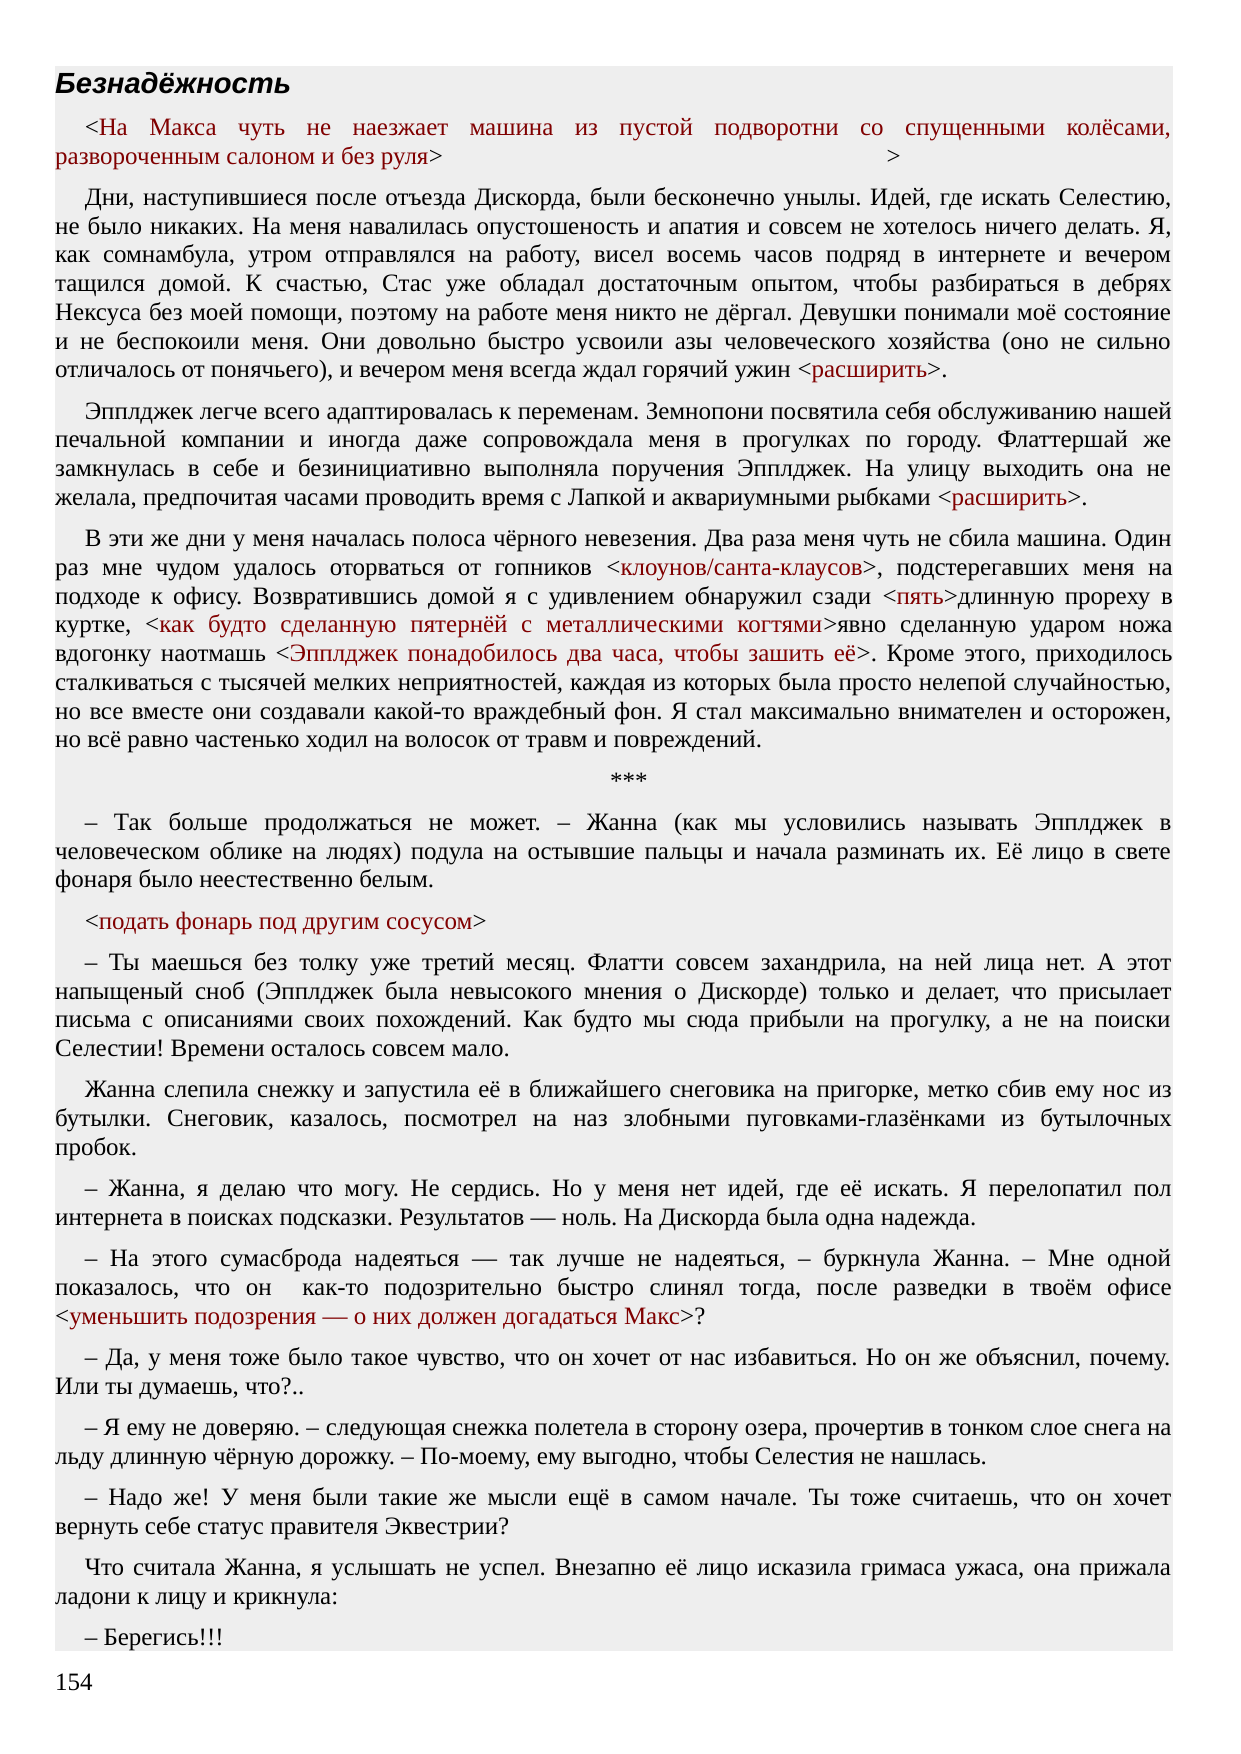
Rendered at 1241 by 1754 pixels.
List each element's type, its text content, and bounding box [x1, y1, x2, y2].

text Дни, наступившиеся после отъезда Дискорда, были бесконечно унылы. Идей, где искать Селестию, не было никаких. На меня навалилась опустошеность и апатия и совсем не хотелось ничего делать. Я, как сомнамбула, утром отправлялся на работу, висел восемь часов подряд в интернете и вечером тащился домой. К счастью, Стас уже обладал достаточным опытом, чтобы разбираться в дебрях Нексуса без моей помощи, поэтому на работе меня никто не дёргал. Девушки понимали моё состояние и не беспокоили меня. Они довольно быстро усвоили азы человеческого хозяйства (оно не сильно отличалось от понячьего), и вечером меня всегда ждал горячий ужин <расширить>. [55, 182, 1173, 383]
text – Так больше продолжаться не может. – Жанна (как мы условились называть Эпплджек в человеческом облике на людях) подула на остывшие пальцы и начала разминать их. Её лицо в свете фонаря было неестественно белым. [55, 807, 1173, 893]
text <подать фонарь под другим сосусом> [55, 906, 1173, 934]
text – Ты маешься без толку уже третий месяц. Флатти совсем захандрила, на ней лица нет. А этот напыщеный сноб (Эпплджек была невысокого мнения о Дискорде) только и делает, что присылает письма с описаниями своих похождений. Как будто мы сюда прибыли на прогулку, а не на поиски Селестии! Времени осталось совсем мало. [55, 947, 1173, 1062]
text Эпплджек легче всего адаптировалась к переменам. Земнопони посвятила себя обслуживанию нашей печальной компании и иногда даже сопровождала меня в прогулках по городу. Флаттершай же замкнулась в себе и безинициативно выполняла поручения Эпплджек. На улицу выходить она не желала, предпочитая часами проводить время с Лапкой и аквариумными рыбками <расширить>. [55, 396, 1173, 511]
text *** [55, 766, 1173, 794]
text – Я ему не доверяю. – следующая снежка полетела в сторону озера, прочертив в тонком слое снега на льду длинную чёрную дорожку. – По-моему, ему выгодно, чтобы Селестия не нашлась. [55, 1412, 1173, 1469]
text – На этого сумасброда надеяться — так лучше не надеяться, – буркнула Жанна. – Мне одной показалось, что он как-то подозрительно быстро слинял тогда, после разведки в твоём офисе <уменьшить подозрения — о них должен догадаться Макс>? [55, 1243, 1173, 1329]
text Что считала Жанна, я услышать не успел. Внезапно её лицо исказила гримаса ужаса, она прижала ладони к лицу и крикнула: [55, 1552, 1173, 1609]
text – Берегись!!! [55, 1622, 1173, 1651]
text <На Макса чуть не наезжает машина из пустой подворотни со спущенными колёсами, развороченным салоном и без руля> > [55, 112, 1173, 169]
text – Надо же! У меня были такие же мысли ещё в самом начале. Ты тоже считаешь, что он хочет вернуть себе статус правителя Эквестрии? [55, 1482, 1173, 1539]
text – Жанна, я делаю что могу. Не сердись. Но у меня нет идей, где её искать. Я перелопатил пол интернета в поисках подсказки. Результатов — ноль. На Дискорда была одна надежда. [55, 1173, 1173, 1231]
text – Да, у меня тоже было такое чувство, что он хочет от нас избавиться. Но он же объяснил, почему. Или ты думаешь, что?.. [55, 1342, 1173, 1399]
text В эти же дни у меня началась полоса чёрного невезения. Два раза меня чуть не сбила машина. Один раз мне чудом удалось оторваться от гопников <клоунов/санта-клаусов>, подстерегавших меня на подходе к офису. Возвратившись домой я с удивлением обнаружил сзади <пять>длинную прореху в куртке, <как будто сделанную пятернёй с металлическими когтями>явно сделанную ударом ножа вдогонку наотмашь <Эпплджек понадобилось два часа, чтобы зашить её>. Кроме этого, приходилось сталкиваться с тысячей мелких неприятностей, каждая из которых была просто нелепой случайностью, но все вместе они создавали какой-то враждебный фон. Я стал максимально внимателен и осторожен, но всё равно частенько ходил на волосок от травм и повреждений. [55, 523, 1173, 753]
text Жанна слепила снежку и запустила её в ближайшего снеговика на пригорке, метко сбив ему нос из бутылки. Снеговик, казалось, посмотрел на наз злобными пуговками-глазёнками из бутылочных пробок. [55, 1074, 1173, 1161]
subtitle Безнадёжность [55, 66, 1173, 99]
